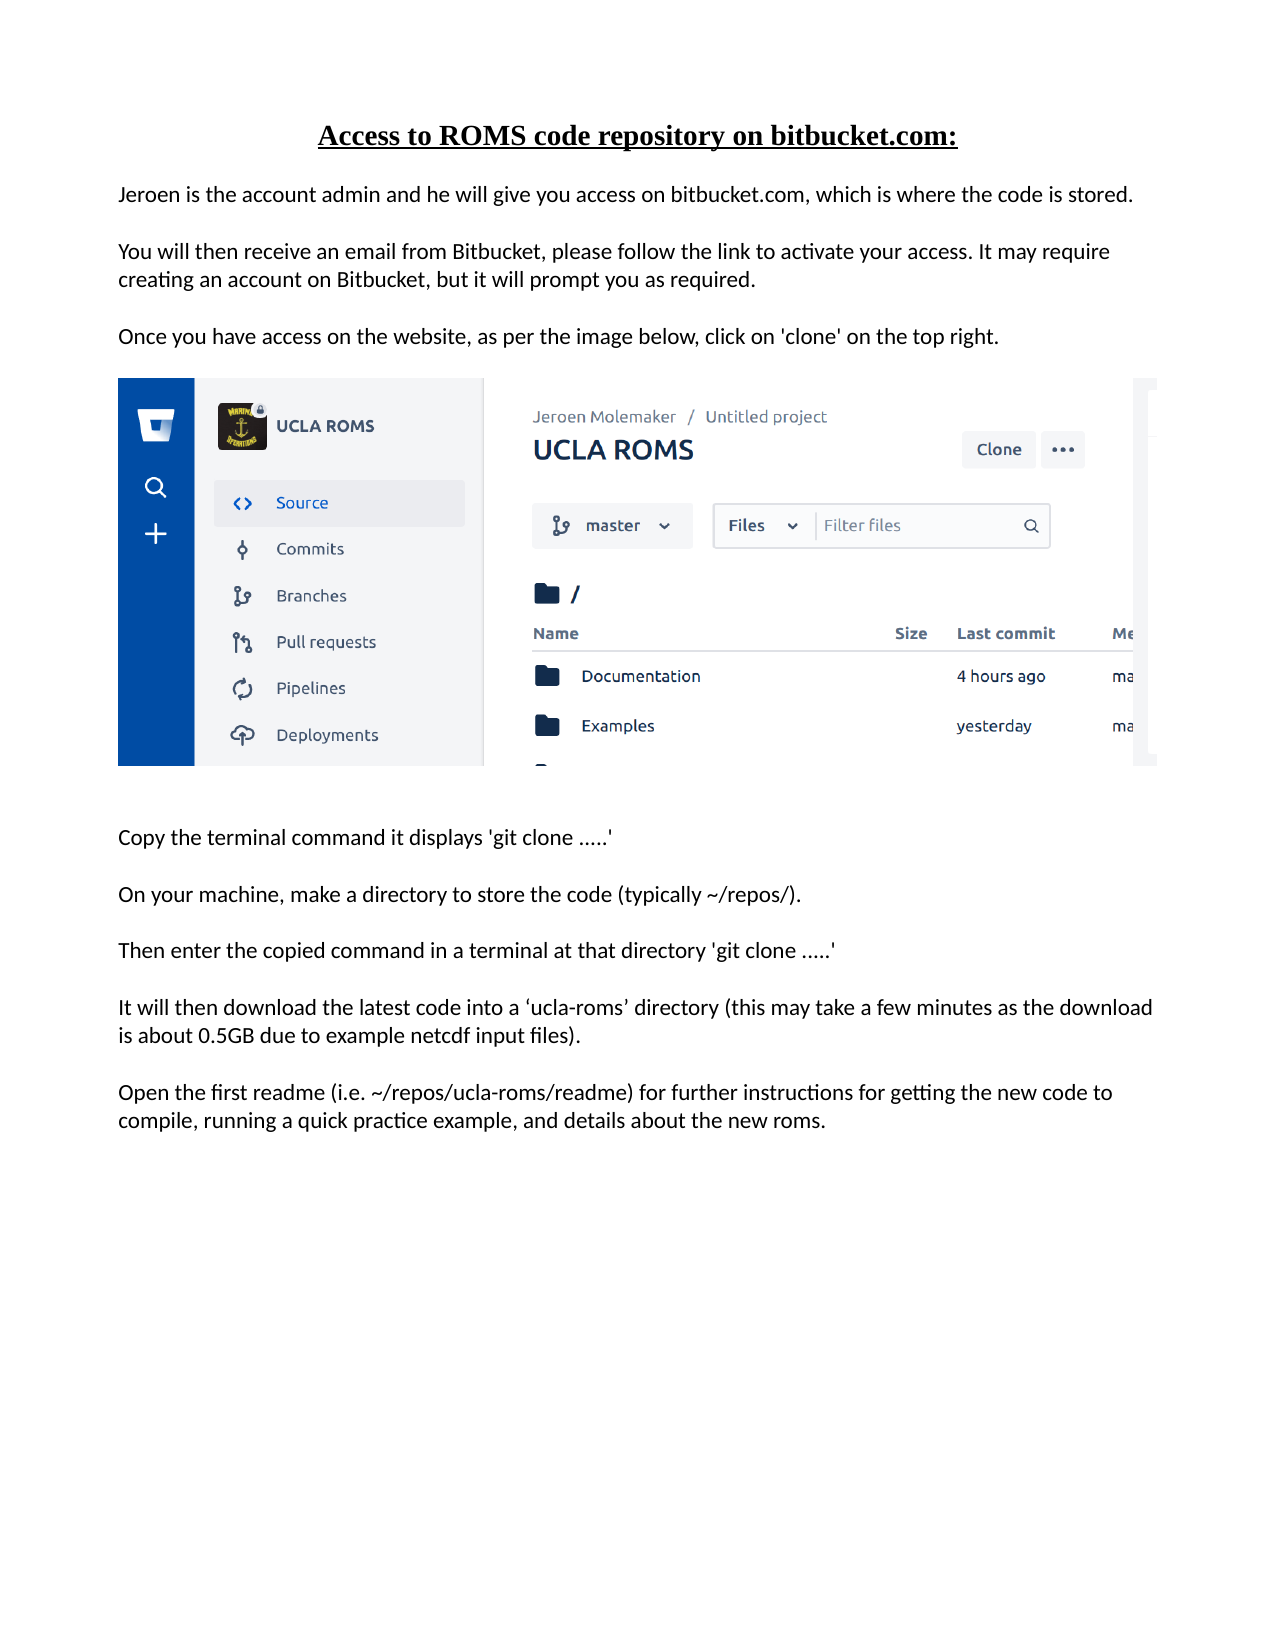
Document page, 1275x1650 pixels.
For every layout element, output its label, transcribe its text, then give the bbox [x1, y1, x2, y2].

text Copy the terminal command it displays 'git clone .....' [118, 823, 1157, 851]
text Then enter the copied command in a terminal at that directory 'git clone .....' [118, 936, 1157, 964]
text You will then receive an email from Bitbucket, please follow the link to activate your access. It may require creating an account on Bitbucket, but it will prompt you as required. [118, 237, 1157, 293]
text Open the first readme (i.e. ~/repos/ucla-roms/readme) for further instructions for getting the new code to compile, running a quick practice example, and details about the new roms. [118, 1078, 1157, 1134]
text Access to ROMS code repository on bitbucket.com: [118, 118, 1157, 152]
picture [118, 378, 1157, 766]
text Jeroen is the account admin and he will give you access on bitbucket.com, which is where the code is stored. [118, 180, 1157, 209]
text On your machine, make a directory to store the code (typically ~/repos/). [118, 879, 1157, 908]
text It will then download the latest code into a ‘ucla-roms’ directory (this may take a few minutes as the download is about 0.5GB due to example netcdf input files). [118, 993, 1157, 1049]
text Once you have access on the website, as per the image below, click on 'clone' on the top right. [118, 322, 1157, 350]
